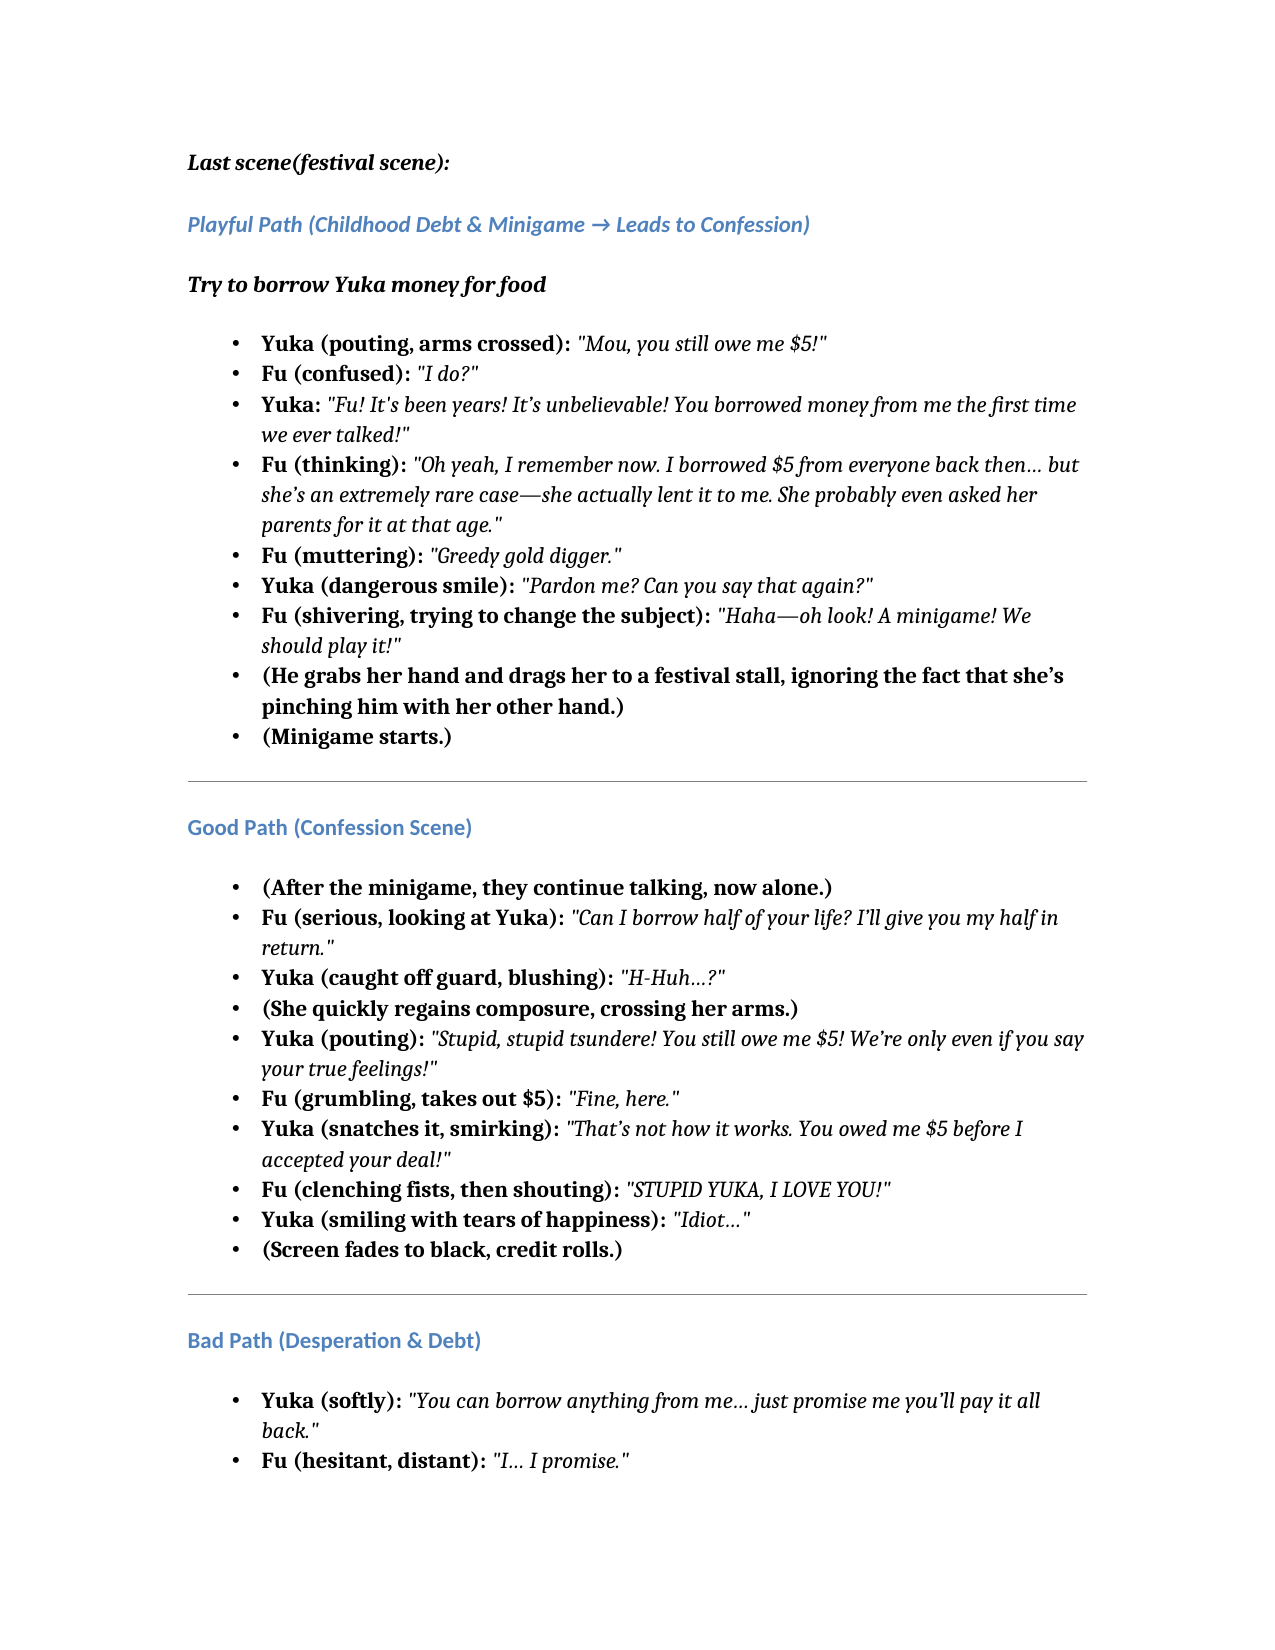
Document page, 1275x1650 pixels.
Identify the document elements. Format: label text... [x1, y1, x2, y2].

list Yuka: "Fu! It's been years! It’s unbelievable! You borrowed money from me the first time we ever talked!" [232, 391, 1087, 448]
list Fu (thinking): "Oh yeah, I remember now. I borrowed $5 from everyone back then… but she’s an extremely rare case—she actually lent it to me. She probably even asked her parents for it at that age." [232, 452, 1087, 539]
text Try to borrow Yuka money for food [187, 271, 1087, 298]
list (He grabs her hand and drags her to a festival stall, ignoring the fact that she’s pinching him with her other hand.) [232, 663, 1087, 720]
list (She quickly regains composure, crossing her arms.) [232, 995, 1087, 1022]
list (Screen fades to black, credit rolls.) [232, 1237, 1087, 1263]
list (After the minigame, they continue talking, now alone.) [232, 874, 1087, 901]
list Yuka (caught off guard, blushing): "H-Huh…?" [232, 965, 1087, 991]
list Yuka (dangerous smile): "Pardon me? Can you say that again?" [232, 573, 1087, 599]
list Yuka (smiling with tears of happiness): "Idiot…" [232, 1207, 1087, 1233]
subtitle Bad Path (Desperation & Debt) [187, 1326, 1087, 1354]
list Fu (shivering, trying to change the subject): "Haha—oh look! A minigame! We should play it!" [232, 603, 1087, 659]
list Yuka (snatches it, smirking): "That’s not how it works. You owed me $5 before I accepted your deal!" [232, 1116, 1087, 1173]
list Yuka (pouting, arms crossed): "Mou, you still owe me $5!" [232, 331, 1087, 357]
text Last scene(festival scene): [187, 150, 1087, 176]
list Fu (hesitant, distant): "I… I promise." [232, 1448, 1087, 1474]
list Fu (clenching fists, then shouting): "STUPID YUKA, I LOVE YOU!" [232, 1177, 1087, 1203]
list Yuka (softly): "You can borrow anything from me… just promise me you’ll pay it all back." [232, 1388, 1087, 1444]
list (Minigame starts.) [232, 724, 1087, 750]
list Fu (confused): "I do?" [232, 361, 1087, 388]
list Fu (grumbling, takes out $5): "Fine, here." [232, 1086, 1087, 1112]
list Fu (muttering): "Greedy gold digger." [232, 542, 1087, 569]
list Fu (serious, looking at Yuka): "Can I borrow half of your life? I’ll give you my half in return." [232, 905, 1087, 961]
list Yuka (pouting): "Stupid, stupid tsundere! You still owe me $5! We’re only even if you say your true feelings!" [232, 1026, 1087, 1082]
subtitle Playful Path (Childhood Debt & Minigame → Leads to Confession) [187, 210, 1087, 238]
subtitle Good Path (Confession Scene) [187, 813, 1087, 841]
